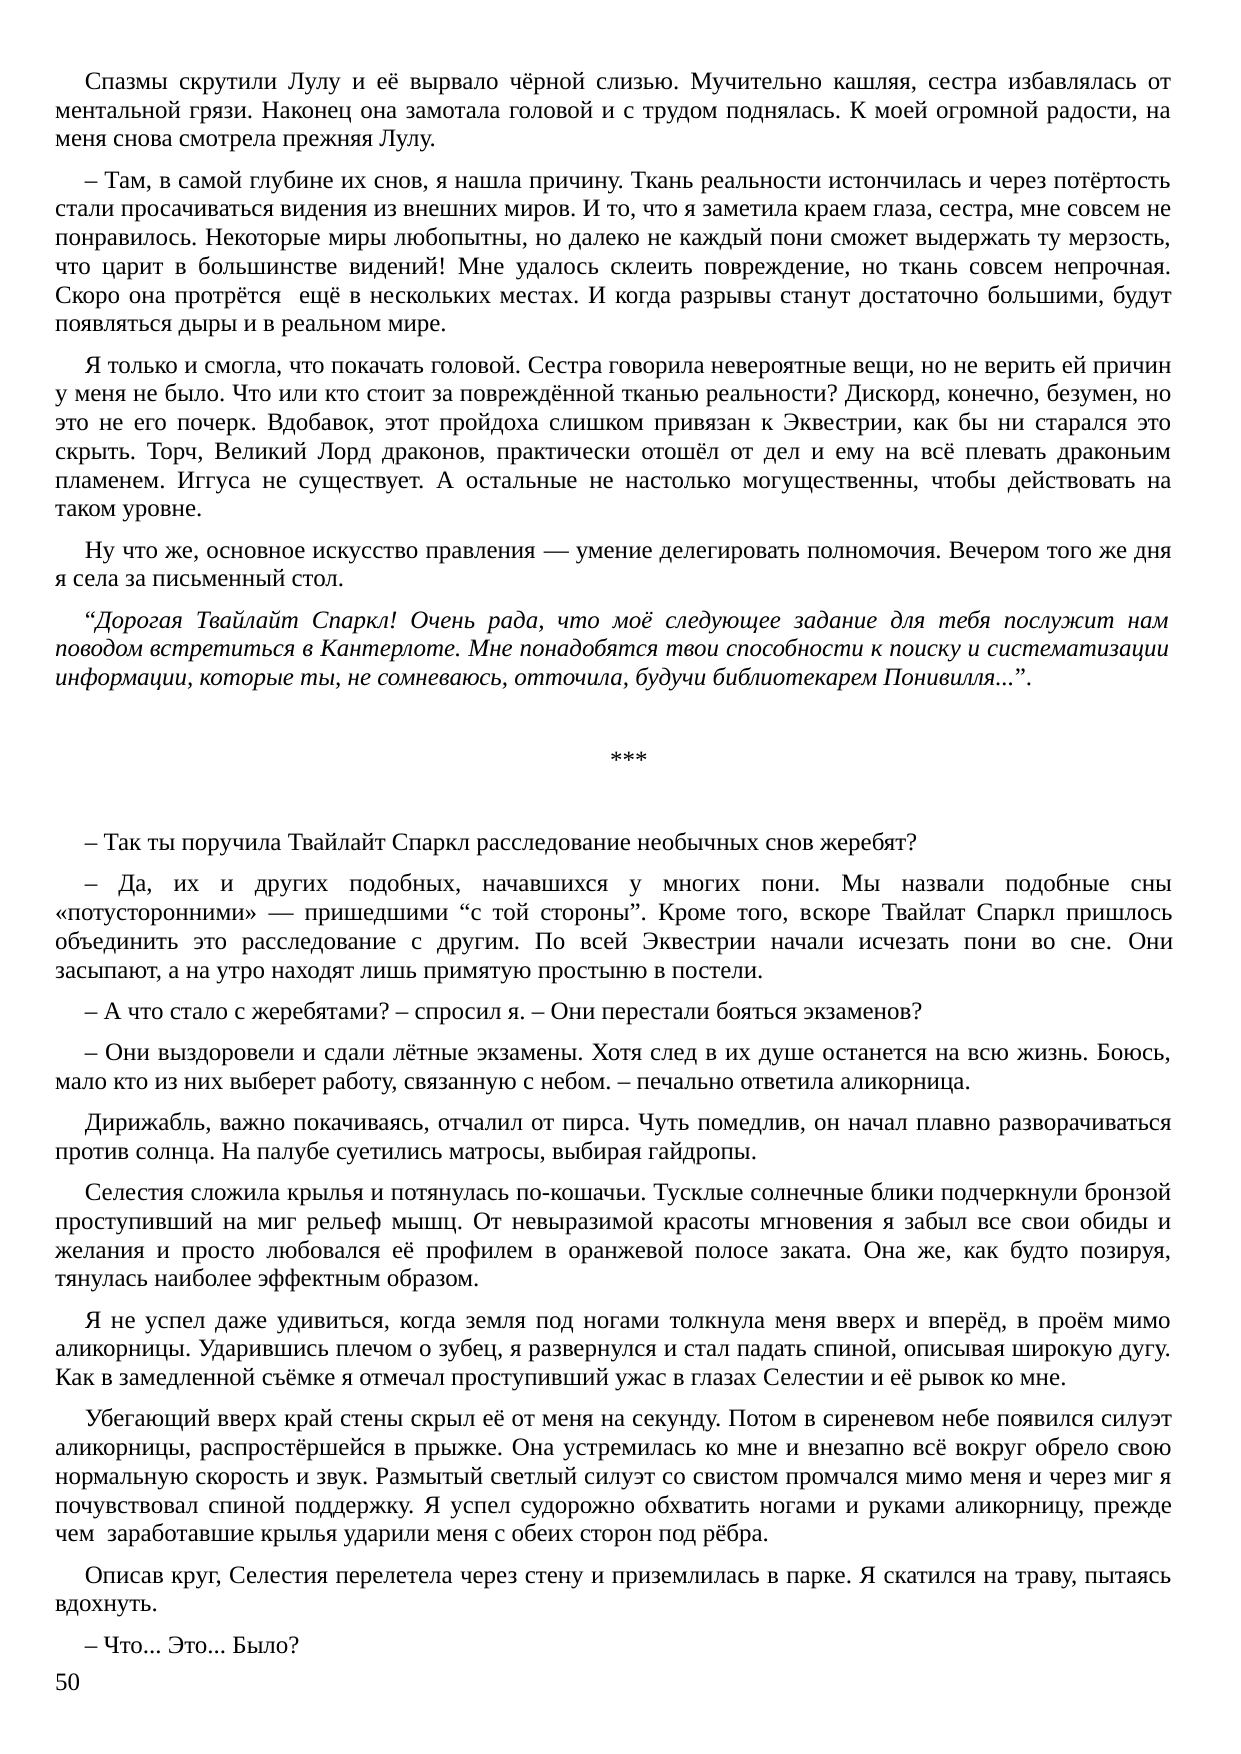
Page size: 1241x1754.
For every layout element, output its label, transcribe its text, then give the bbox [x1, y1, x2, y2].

text *** [55, 745, 1173, 773]
text “Дорогая Твайлайт Спаркл! Очень рада, что моё следующее задание для тебя послужит нам поводом встретиться в Кантерлоте. Мне понадобятся твои способности к поиску и систематизации информации, которые ты, не сомневаюсь, отточила, будучи библиотекарем Понивилля...”. [55, 605, 1173, 691]
text – Там, в самой глубине их снов, я нашла причину. Ткань реальности истончилась и через потёртость стали просачиваться видения из внешних миров. И то, что я заметила краем глаза, сестра, мне совсем не понравилось. Некоторые миры любопытны, но далеко не каждый пони сможет выдержать ту мерзость, что царит в большинстве видений! Мне удалось склеить повреждение, но ткань совсем непрочная. Скоро она протрётся ещё в нескольких местах. И когда разрывы станут достаточно большими, будут появляться дыры и в реальном мире. [55, 165, 1173, 337]
text Описав круг, Селестия перелетела через стену и приземлилась в парке. Я скатился на траву, пытаясь вдохнуть. [55, 1560, 1173, 1617]
text Спазмы скрутили Лулу и её вырвало чёрной слизью. Мучительно кашляя, сестра избавлялась от ментальной грязи. Наконец она замотала головой и с трудом поднялась. К моей огромной радости, на меня снова смотрела прежняя Лулу. [55, 66, 1173, 152]
text Дирижабль, важно покачиваясь, отчалил от пирса. Чуть помедлив, он начал плавно разворачиваться против солнца. На палубе суетились матросы, выбирая гайдропы. [55, 1107, 1173, 1165]
text – Так ты поручила Твайлайт Спаркл расследование необычных снов жеребят? [55, 827, 1173, 856]
text – А что стало с жеребятами? – спросил я. – Они перестали бояться экзаменов? [55, 996, 1173, 1025]
text – Что... Это... Было? [55, 1630, 1173, 1658]
text – Да, их и других подобных, начавшихся у многих пони. Мы назвали подобные сны «потусторонними» — пришедшими “с той стороны”. Кроме того, вскоре Твайлат Спаркл пришлось объединить это расследование с другим. По всей Эквестрии начали исчезать пони во сне. Они засыпают, а на утро находят лишь примятую простыню в постели. [55, 868, 1173, 983]
text Я не успел даже удивиться, когда земля под ногами толкнула меня вверх и вперёд, в проём мимо аликорницы. Ударившись плечом о зубец, я развернулся и стал падать спиной, описывая широкую дугу. Как в замедленной съёмке я отмечал проступивший ужас в глазах Селестии и её рывок ко мне. [55, 1305, 1173, 1391]
text Убегающий вверх край стены скрыл её от меня на секунду. Потом в сиреневом небе появился силуэт аликорницы, распростёршейся в прыжке. Она устремилась ко мне и внезапно всё вокруг обрело свою нормальную скорость и звук. Размытый светлый силуэт со свистом промчался мимо меня и через миг я почувствовал спиной поддержку. Я успел судорожно обхватить ногами и руками аликорницу, прежде чем заработавшие крылья ударили меня с обеих сторон под рёбра. [55, 1403, 1173, 1547]
text Я только и смогла, что покачать головой. Сестра говорила невероятные вещи, но не верить ей причин у меня не было. Что или кто стоит за повреждённой тканью реальности? Дискорд, конечно, безумен, но это не его почерк. Вдобавок, этот пройдоха слишком привязан к Эквестрии, как бы ни старался это скрыть. Торч, Великий Лорд драконов, практически отошёл от дел и ему на всё плевать драконьим пламенем. Иггуса не существует. А остальные не настолько могущественны, чтобы действовать на таком уровне. [55, 350, 1173, 522]
text Селестия сложила крылья и потянулась по-кошачьи. Тусклые солнечные блики подчеркнули бронзой проступивший на миг рельеф мышц. От невыразимой красоты мгновения я забыл все свои обиды и желания и просто любовался её профилем в оранжевой полосе заката. Она же, как будто позируя, тянулась наиболее эффектным образом. [55, 1177, 1173, 1292]
text – Они выздоровели и сдали лётные экзамены. Хотя след в их душе останется на всю жизнь. Боюсь, мало кто из них выберет работу, связанную с небом. – печально ответила аликорница. [55, 1037, 1173, 1095]
text Ну что же, основное искусство правления — умение делегировать полномочия. Вечером того же дня я села за письменный стол. [55, 535, 1173, 592]
